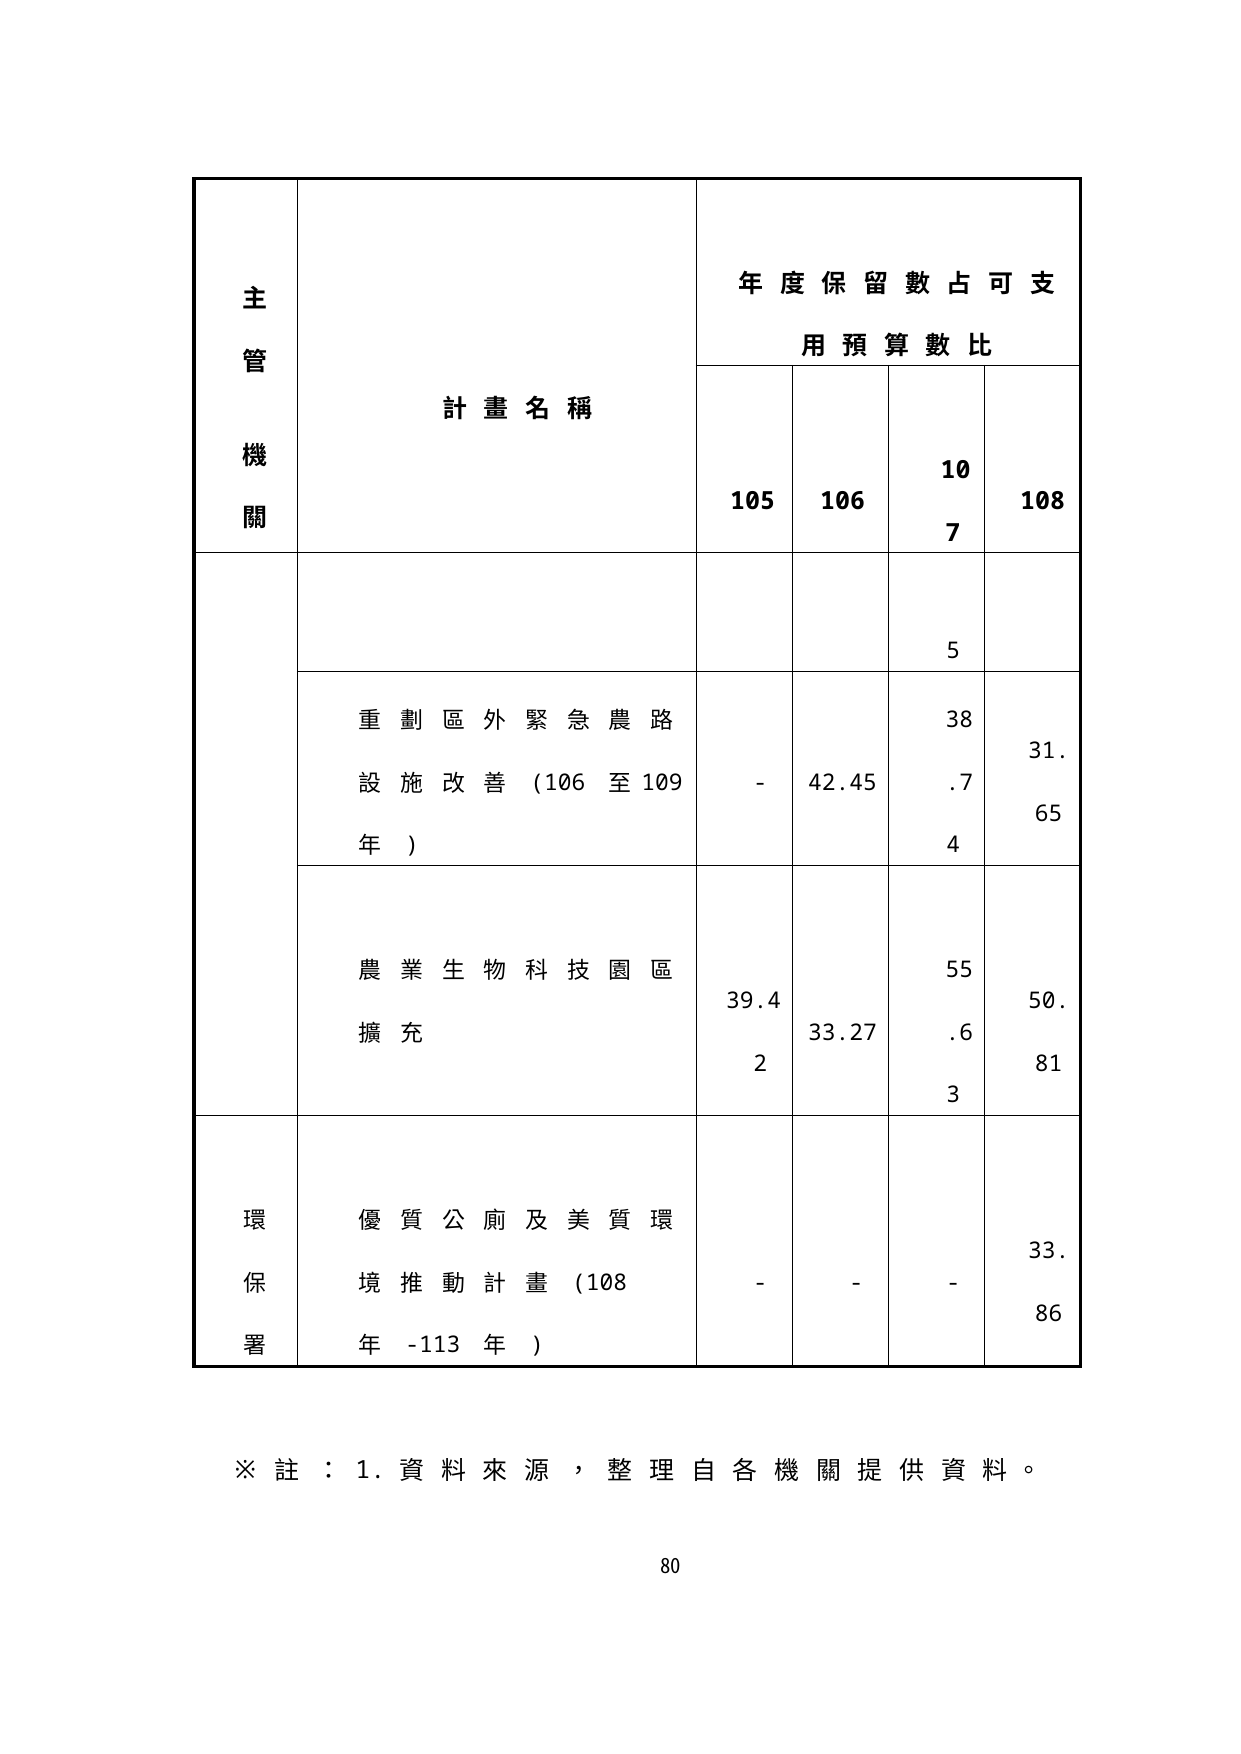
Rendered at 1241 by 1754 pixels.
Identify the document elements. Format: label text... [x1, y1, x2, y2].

table_cell - [697, 1116, 792, 1365]
table_cell - [697, 553, 792, 671]
table_cell - [697, 672, 792, 865]
table_cell 5 [889, 553, 984, 671]
table_cell - [889, 1116, 984, 1365]
table_header 主管 機關 [196, 180, 297, 552]
table_cell 38.74 [889, 672, 984, 865]
table_cell 農業生物科技園區擴充 [298, 866, 696, 1115]
table_cell 107 [889, 366, 984, 552]
table_cell - [793, 1116, 888, 1365]
table_cell 42.45 [793, 672, 888, 865]
table_cell 108 [985, 366, 1079, 552]
table_cell 環保署 [196, 1116, 297, 1365]
table_header 年度保留數占可支用預算數比 [697, 180, 1079, 365]
table_cell 優質公廁及美質環境推動計畫(108年-113年) [298, 1116, 696, 1365]
text ※註：1.資料來源，整理自各機關提供資料。 [185, 1427, 1058, 1490]
table_cell [298, 553, 696, 671]
table_cell [196, 553, 297, 1115]
table_header 計畫名稱 [298, 180, 696, 552]
table_cell 33.86 [985, 1116, 1079, 1365]
table_cell 33.27 [793, 866, 888, 1115]
table_cell 50.81 [985, 866, 1079, 1115]
table_cell 31.65 [985, 672, 1079, 865]
table_cell 105 [697, 366, 792, 552]
table_cell 重劃區外緊急農路設施改善(106至109年) [298, 672, 696, 865]
table_cell 55.63 [889, 866, 984, 1115]
table_cell [793, 553, 888, 671]
table_cell [985, 553, 1079, 671]
table_cell 39.42 [697, 866, 792, 1115]
table_cell 106 [793, 366, 888, 552]
